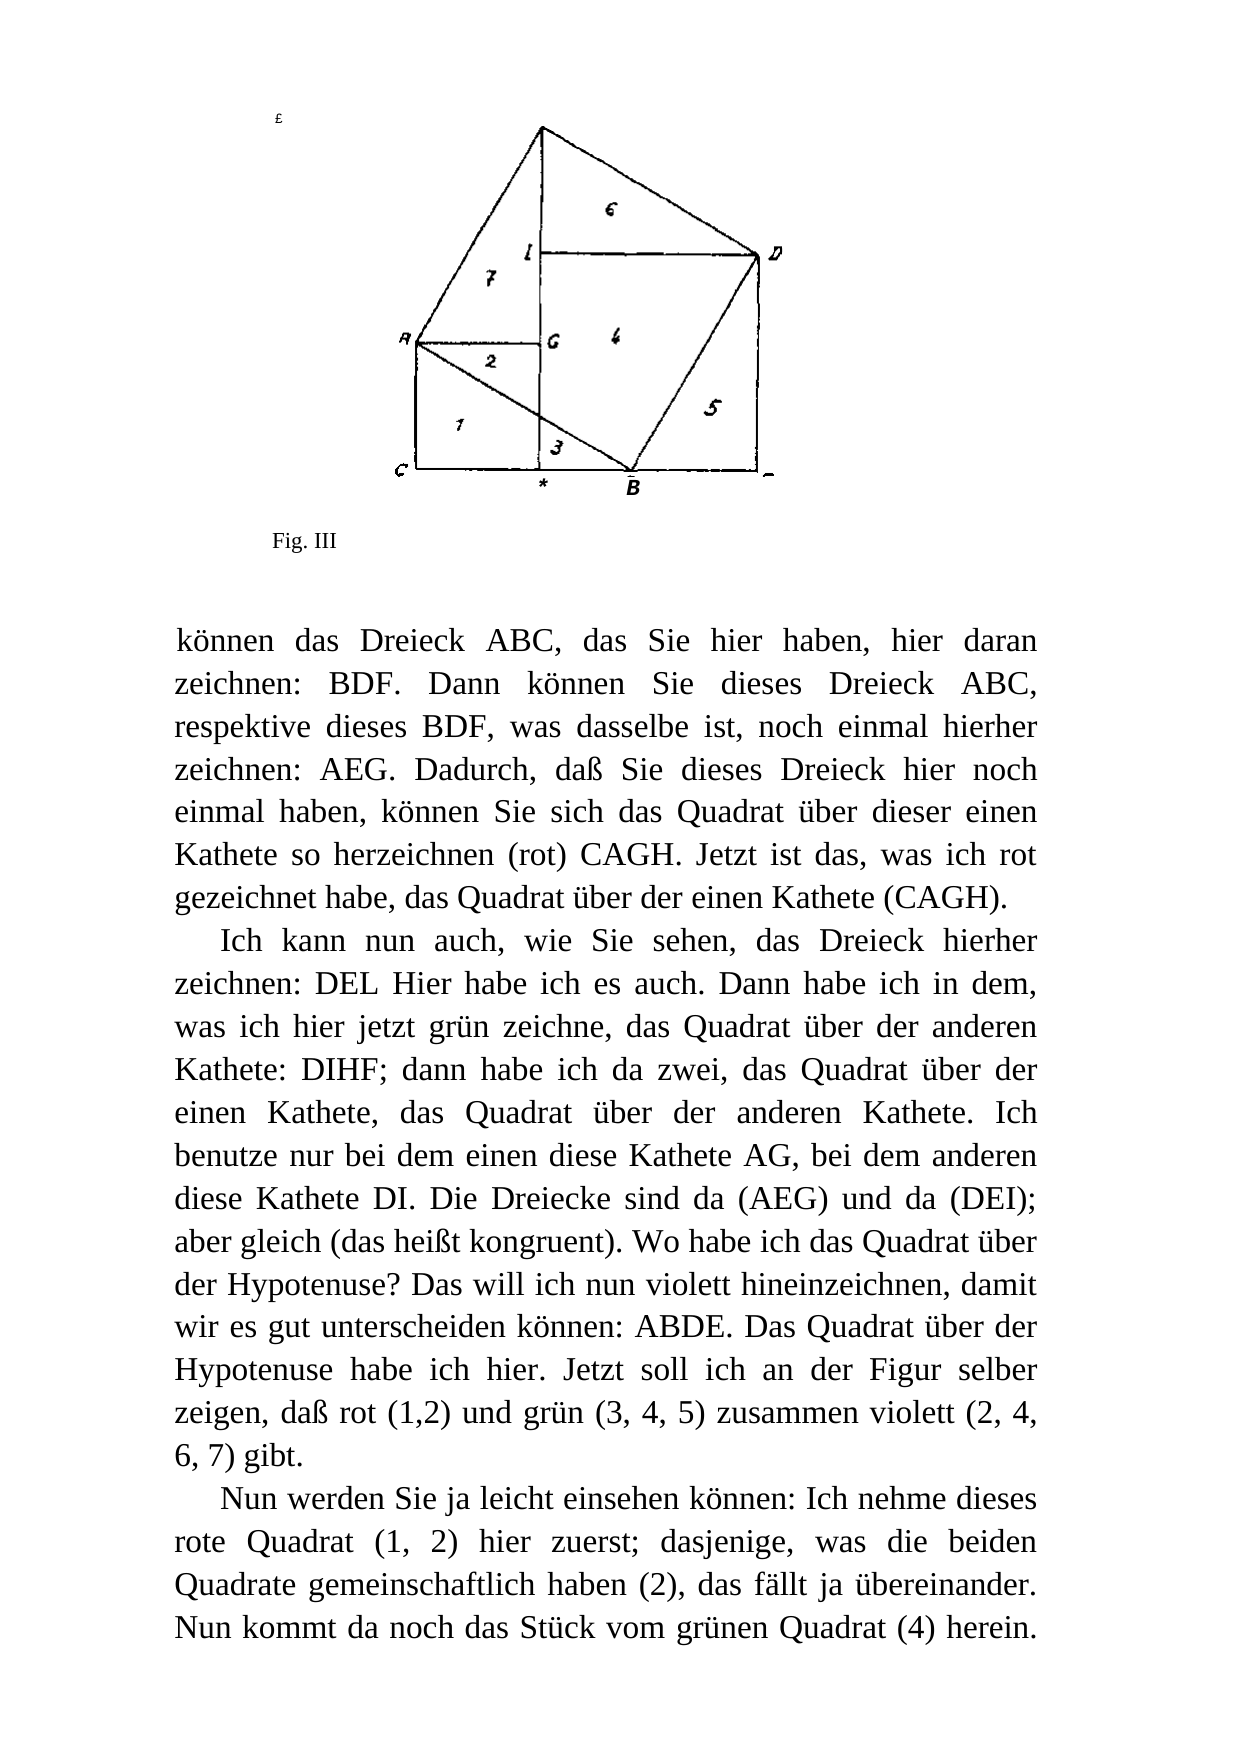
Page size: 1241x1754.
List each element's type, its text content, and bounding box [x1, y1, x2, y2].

text Ich kann nun auch, wie Sie sehen, das Dreieck hierher zeichnen: DEL Hier habe ich es auch. Dann habe ich in dem, was ich hier jetzt grün zeichne, das Quadrat über der anderen Kathete: DIHF; dann habe ich da zwei, das Quadrat über der einen Kathete, das Quadrat über der anderen Kathete. Ich benutze nur bei dem einen diese Kathete AG, bei dem anderen diese Kathete DI. Die Dreiecke sind da (AEG) und da (DEI); aber gleich (das heißt kongruent). Wo habe ich das Quadrat über der Hypotenuse? Das will ich nun violett hineinzeichnen, damit wir es gut unterscheiden können: ABDE. Das Quadrat über der Hypotenuse habe ich hier. Jetzt soll ich an der Figur selber zeigen, daß rot (1,2) und grün (3, 4, 5) zusammen violett (2, 4, 6, 7) gibt. [174, 920, 1038, 1474]
text Nun werden Sie ja leicht einsehen können: Ich nehme dieses rote Quadrat (1, 2) hier zuerst; dasjenige, was die beiden Quadrate gemeinschaftlich haben (2), das fällt ja übereinander. Nun kommt da noch das Stück vom grünen Quadrat (4) herein. [174, 1478, 1038, 1645]
text können das Dreieck ABC, das Sie hier haben, hier daran zeichnen: BDF. Dann können Sie dieses Dreieck ABC, respektive dieses BDF, was dasselbe ist, noch einmal hierher zeichnen: AEG. Dadurch, daß Sie dieses Dreieck hier noch einmal haben, können Sie sich das Quadrat über dieser einen Kathete so herzeichnen (rot) CAGH. Jetzt ist das, was ich rot gezeichnet habe, das Quadrat über der einen Kathete (CAGH). [174, 620, 1038, 916]
text £ [275, 111, 1038, 127]
text Fig. III [272, 527, 1038, 554]
picture [395, 126, 783, 477]
text * B [139, 477, 1038, 502]
